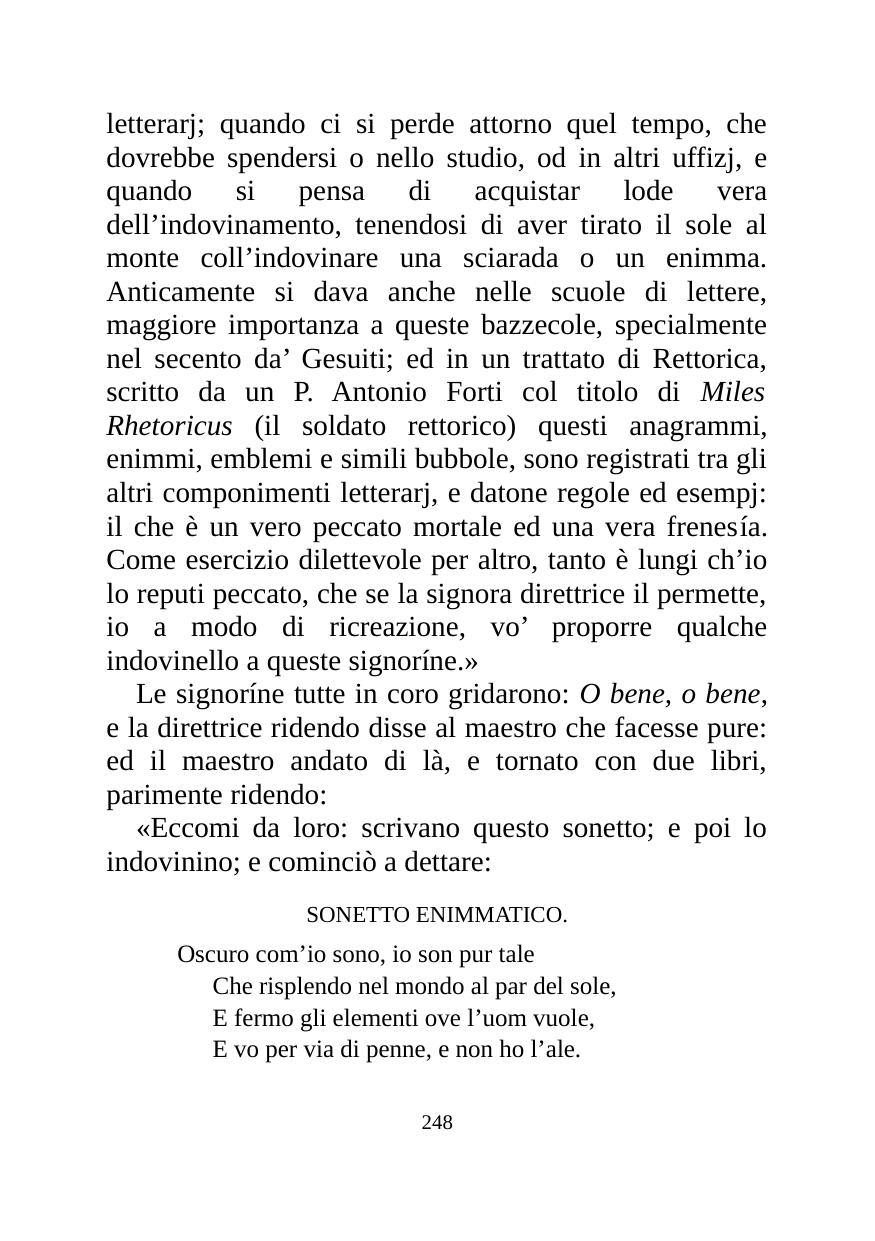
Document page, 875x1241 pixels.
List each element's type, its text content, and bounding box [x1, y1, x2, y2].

text «Eccomi da loro: scrivano questo sonetto; e poi lo indovinino; e cominciò a dettare: [106, 811, 768, 878]
text Le signoríne tutte in coro gridarono: O bene, o bene, e la direttrice ridendo disse al maestro che facesse pure: ed il maestro andato di là, e tornato con due libri, parimente ridendo: [106, 676, 768, 811]
text Oscuro comʼio sono, io son pur tale [142, 939, 768, 968]
text letterarj; quando ci si perde attorno quel tempo, che dovrebbe spendersi o nello studio, od in altri uffizj, e quando si pensa di acquistar lode vera dell’indovinamento, tenendosi di aver tirato il sole al monte coll’indovinare una sciarada o un enimma. Anticamente si dava anche nelle scuole di lettere, maggiore importanza a queste bazzecole, specialmente nel secento da’ Gesuiti; ed in un trattato di Rettorica, scritto da un P. Antonio Forti col titolo di Miles Rhetoricus (il soldato rettorico) questi anagrammi, enimmi, emblemi e simili bubbole, sono registrati tra gli altri componimenti letterarj, e datone regole ed esempj: il che è un vero peccato mortale ed una vera frenesía. Come esercizio dilettevole per altro, tanto è lungi ch’io lo reputi peccato, che se la signora direttrice il permette, io a modo di ricreazione, vo’ proporre qualche indovinello a queste signoríne.» [106, 106, 768, 676]
text Che risplendo nel mondo al par del sole, [177, 971, 768, 1000]
text E vo per via di penne, e non ho l’ale. [177, 1034, 768, 1063]
text SONETTO ENIMMATICO. [106, 901, 768, 928]
text E fermo gli elementi ove l’uom vuole, [177, 1003, 768, 1032]
